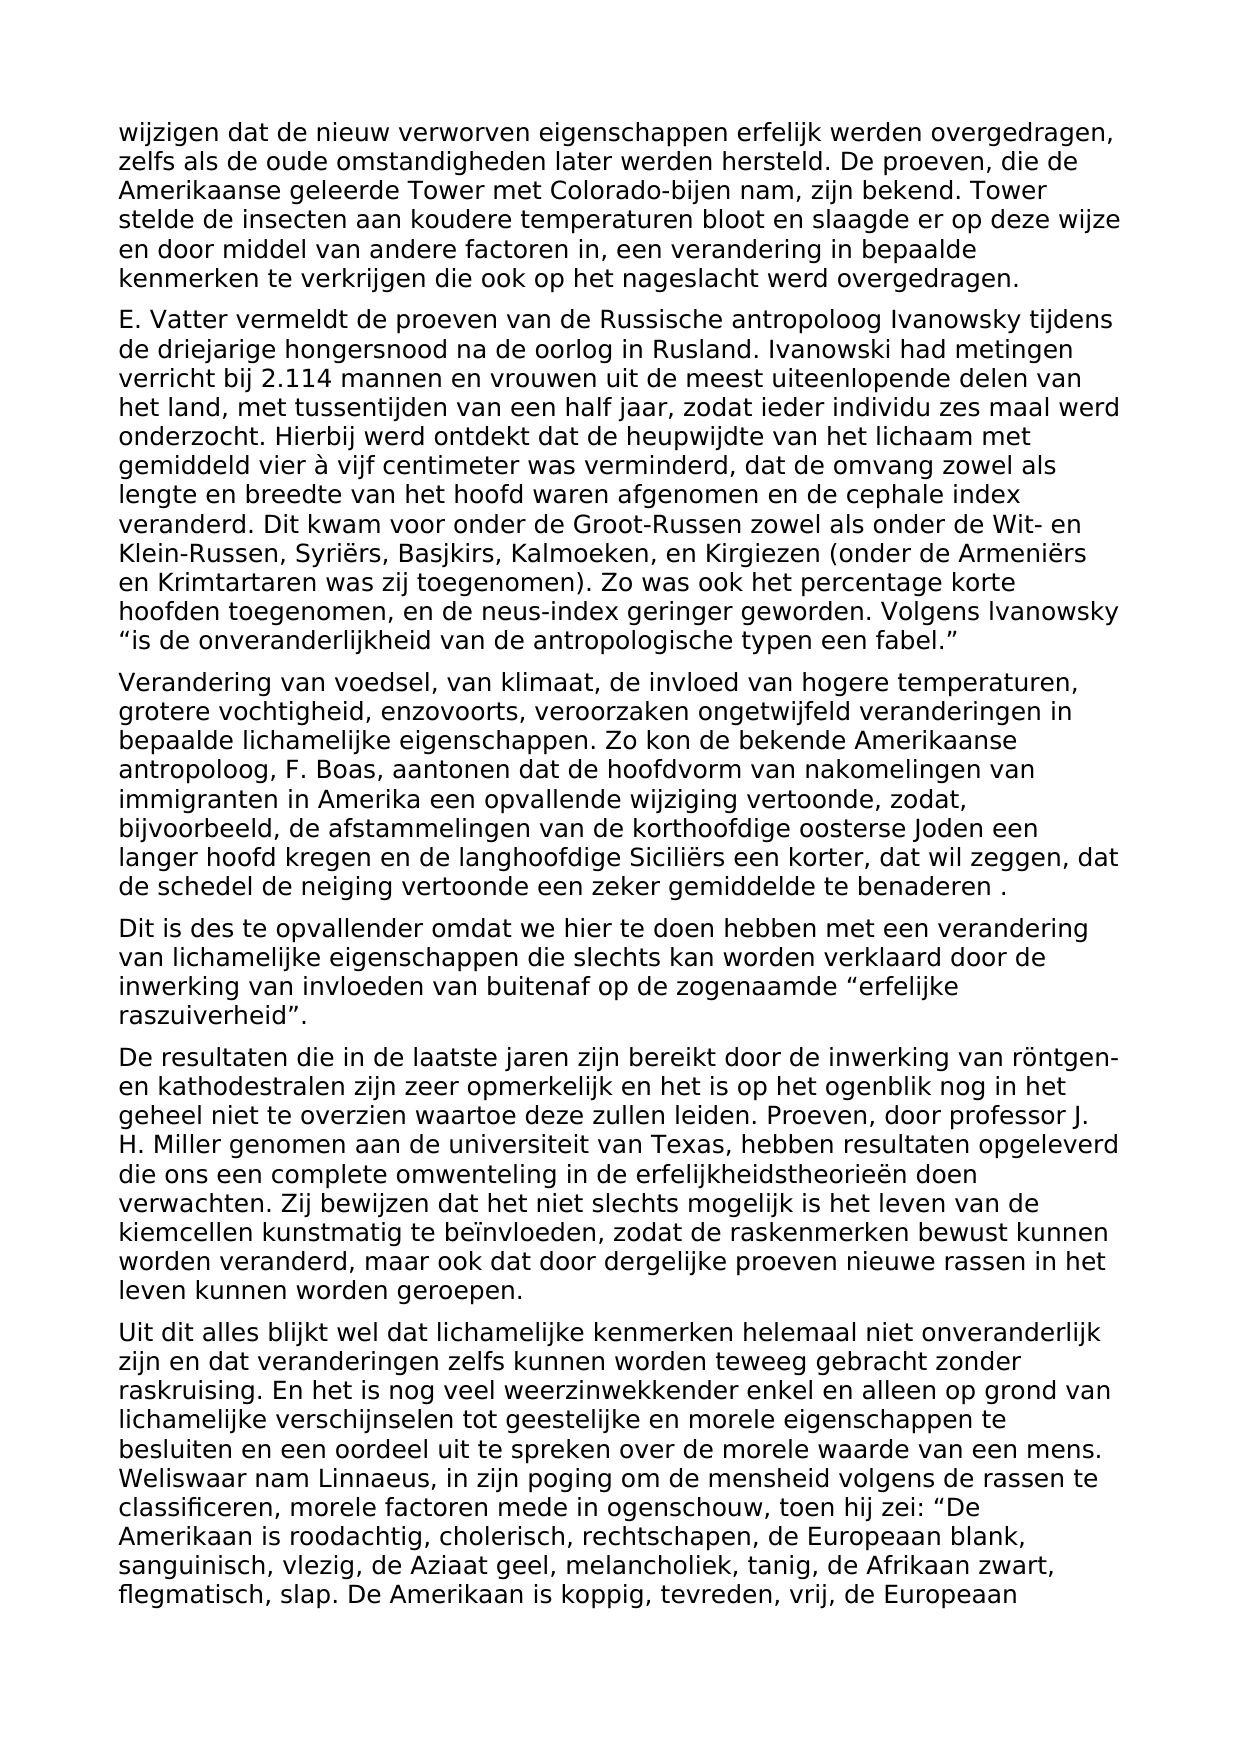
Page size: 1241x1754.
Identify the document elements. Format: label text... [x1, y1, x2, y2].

text Verandering van voedsel, van klimaat, de invloed van hogere temperaturen, grotere vochtigheid, enzovoorts, veroorzaken ongetwijfeld veranderingen in bepaalde lichamelijke eigenschappen. Zo kon de bekende Amerikaanse antropoloog, F. Boas, aantonen dat de hoofdvorm van nakomelingen van immigranten in Amerika een opvallende wijziging vertoonde, zodat, bijvoorbeeld, de afstammelingen van de korthoofdige oosterse Joden een langer hoofd kregen en de langhoofdige Siciliërs een korter, dat wil zeggen, dat de schedel de neiging vertoonde een zeker gemiddelde te benaderen . [118, 668, 1122, 901]
text E. Vatter vermeldt de proeven van de Russische antropoloog Ivanowsky tijdens de driejarige hongersnood na de oorlog in Rusland. Ivanowski had metingen verricht bij 2.114 mannen en vrouwen uit de meest uiteenlopende delen van het land, met tussentijden van een half jaar, zodat ieder individu zes maal werd onderzocht. Hierbij werd ontdekt dat de heupwijdte van het lichaam met gemiddeld vier à vijf centimeter was verminderd, dat de omvang zowel als lengte en breedte van het hoofd waren afgenomen en de cephale index veranderd. Dit kwam voor onder de Groot-Russen zowel als onder de Wit- en Klein-Russen, Syriërs, Basjkirs, Kalmoeken, en Kirgiezen (onder de Armeniërs en Krimtartaren was zij toegenomen). Zo was ook het percentage korte hoofden toegenomen, en de neus-index geringer geworden. Volgens lvanowsky “is de onveranderlijkheid van de antropologische typen een fabel.” [118, 306, 1122, 656]
text Dit is des te opvallender omdat we hier te doen hebben met een verandering van lichamelijke eigenschappen die slechts kan worden verklaard door de inwerking van invloeden van buitenaf op de zogenaamde “erfelijke raszuiverheid”. [118, 914, 1122, 1031]
text Uit dit alles blijkt wel dat lichamelijke kenmerken helemaal niet onveranderlijk zijn en dat veranderingen zelfs kunnen worden teweeg gebracht zonder raskruising. En het is nog veel weerzinwekkender enkel en alleen op grond van lichamelijke verschijnselen tot geestelijke en morele eigenschappen te besluiten en een oordeel uit te spreken over de morele waarde van een mens. Weliswaar nam Linnaeus, in zijn poging om de mensheid volgens de rassen te classificeren, morele factoren mede in ogenschouw, toen hij zei: “De Amerikaan is roodachtig, cholerisch, rechtschapen, de Europeaan blank, sanguinisch, vlezig, de Aziaat geel, melancholiek, tanig, de Afrikaan zwart, flegmatisch, slap. De Amerikaan is koppig, tevreden, vrij, de Europeaan [118, 1318, 1122, 1610]
text De resultaten die in de laatste jaren zijn bereikt door de inwerking van röntgen- en kathodestralen zijn zeer opmerkelijk en het is op het ogenblik nog in het geheel niet te overzien waartoe deze zullen leiden. Proeven, door professor J. H. Miller genomen aan de universiteit van Texas, hebben resultaten opgeleverd die ons een complete omwenteling in de erfelijkheidstheorieën doen verwachten. Zij bewijzen dat het niet slechts mogelijk is het leven van de kiemcellen kunstmatig te beïnvloeden, zodat de raskenmerken bewust kunnen worden veranderd, maar ook dat door dergelijke proeven nieuwe rassen in het leven kunnen worden geroepen. [118, 1043, 1122, 1306]
text wijzigen dat de nieuw verworven eigenschappen erfelijk werden overgedragen, zelfs als de oude omstandigheden later werden hersteld. De proeven, die de Amerikaanse geleerde Tower met Colorado-bijen nam, zijn bekend. Tower stelde de insecten aan koudere temperaturen bloot en slaagde er op deze wijze en door middel van andere factoren in, een verandering in bepaalde kenmerken te verkrijgen die ook op het nageslacht werd overgedragen. [118, 118, 1122, 293]
